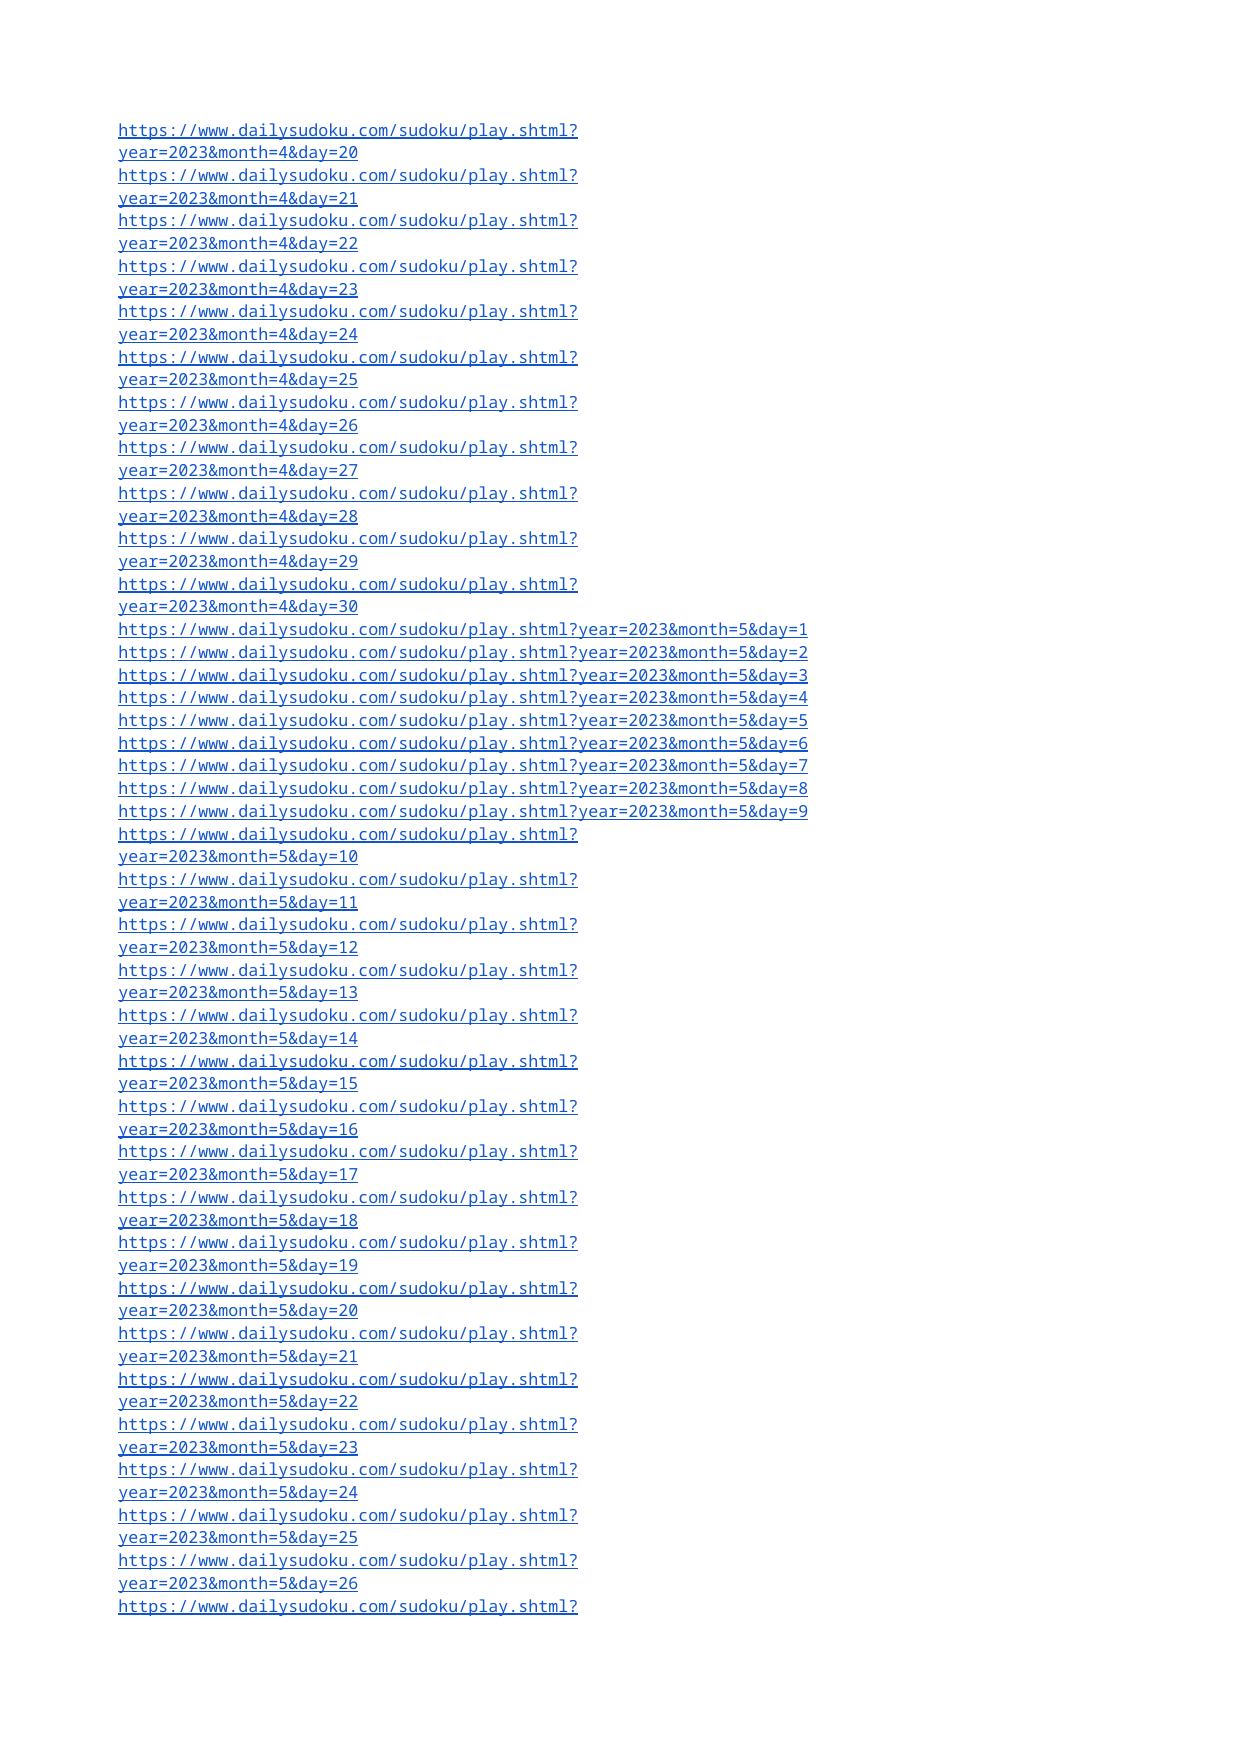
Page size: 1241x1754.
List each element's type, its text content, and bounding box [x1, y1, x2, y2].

table_cell https://www.dailysudoku.com/sudoku/play.shtml?year=2023&month=4&day=20 [118, 118, 812, 163]
table_cell https://www.dailysudoku.com/sudoku/play.shtml?year=2023&month=5&day=22 [118, 1367, 812, 1412]
table_cell https://www.dailysudoku.com/sudoku/play.shtml?year=2023&month=4&day=21 [118, 164, 812, 209]
table_cell https://www.dailysudoku.com/sudoku/play.shtml?year=2023&month=5&day=14 [118, 1004, 812, 1049]
table_cell https://www.dailysudoku.com/sudoku/play.shtml?year=2023&month=4&day=26 [118, 391, 812, 436]
table_cell https://www.dailysudoku.com/sudoku/play.shtml?year=2023&month=5&day=4 [118, 686, 812, 708]
table_cell https://www.dailysudoku.com/sudoku/play.shtml?year=2023&month=5&day=13 [118, 958, 812, 1004]
table_cell https://www.dailysudoku.com/sudoku/play.shtml?year=2023&month=5&day=24 [118, 1458, 812, 1503]
table_cell https://www.dailysudoku.com/sudoku/play.shtml?year=2023&month=5&day=20 [118, 1276, 812, 1322]
table_cell https://www.dailysudoku.com/sudoku/play.shtml?year=2023&month=5&day=1 [118, 618, 812, 640]
table_cell https://www.dailysudoku.com/sudoku/play.shtml?year=2023&month=5&day=23 [118, 1413, 812, 1458]
table_cell https://www.dailysudoku.com/sudoku/play.shtml?year=2023&month=5&day=10 [118, 822, 812, 867]
table_cell https://www.dailysudoku.com/sudoku/play.shtml? [118, 1594, 812, 1617]
table_cell https://www.dailysudoku.com/sudoku/play.shtml?year=2023&month=5&day=12 [118, 913, 812, 958]
table_cell https://www.dailysudoku.com/sudoku/play.shtml?year=2023&month=5&day=11 [118, 868, 812, 913]
table_cell https://www.dailysudoku.com/sudoku/play.shtml?year=2023&month=5&day=8 [118, 777, 812, 799]
table_cell https://www.dailysudoku.com/sudoku/play.shtml?year=2023&month=4&day=23 [118, 254, 812, 300]
table_cell https://www.dailysudoku.com/sudoku/play.shtml?year=2023&month=4&day=30 [118, 572, 812, 618]
table_cell https://www.dailysudoku.com/sudoku/play.shtml?year=2023&month=5&day=17 [118, 1140, 812, 1185]
table_cell https://www.dailysudoku.com/sudoku/play.shtml?year=2023&month=4&day=25 [118, 345, 812, 391]
table_cell https://www.dailysudoku.com/sudoku/play.shtml?year=2023&month=5&day=3 [118, 663, 812, 686]
table_cell https://www.dailysudoku.com/sudoku/play.shtml?year=2023&month=5&day=9 [118, 799, 812, 822]
table_cell https://www.dailysudoku.com/sudoku/play.shtml?year=2023&month=5&day=15 [118, 1049, 812, 1094]
table_cell https://www.dailysudoku.com/sudoku/play.shtml?year=2023&month=5&day=19 [118, 1231, 812, 1276]
table_cell https://www.dailysudoku.com/sudoku/play.shtml?year=2023&month=4&day=24 [118, 300, 812, 345]
table_cell https://www.dailysudoku.com/sudoku/play.shtml?year=2023&month=4&day=22 [118, 209, 812, 254]
table_cell https://www.dailysudoku.com/sudoku/play.shtml?year=2023&month=5&day=25 [118, 1503, 812, 1549]
table_cell https://www.dailysudoku.com/sudoku/play.shtml?year=2023&month=4&day=27 [118, 436, 812, 481]
table_cell https://www.dailysudoku.com/sudoku/play.shtml?year=2023&month=5&day=26 [118, 1549, 812, 1594]
table_cell https://www.dailysudoku.com/sudoku/play.shtml?year=2023&month=5&day=18 [118, 1185, 812, 1231]
table_cell https://www.dailysudoku.com/sudoku/play.shtml?year=2023&month=5&day=5 [118, 709, 812, 731]
table_cell https://www.dailysudoku.com/sudoku/play.shtml?year=2023&month=5&day=2 [118, 640, 812, 663]
table_cell https://www.dailysudoku.com/sudoku/play.shtml?year=2023&month=5&day=21 [118, 1322, 812, 1367]
table_cell https://www.dailysudoku.com/sudoku/play.shtml?year=2023&month=4&day=28 [118, 481, 812, 527]
table_cell https://www.dailysudoku.com/sudoku/play.shtml?year=2023&month=4&day=29 [118, 527, 812, 572]
table_cell https://www.dailysudoku.com/sudoku/play.shtml?year=2023&month=5&day=16 [118, 1095, 812, 1140]
table_cell https://www.dailysudoku.com/sudoku/play.shtml?year=2023&month=5&day=6 [118, 731, 812, 754]
table_cell https://www.dailysudoku.com/sudoku/play.shtml?year=2023&month=5&day=7 [118, 754, 812, 777]
